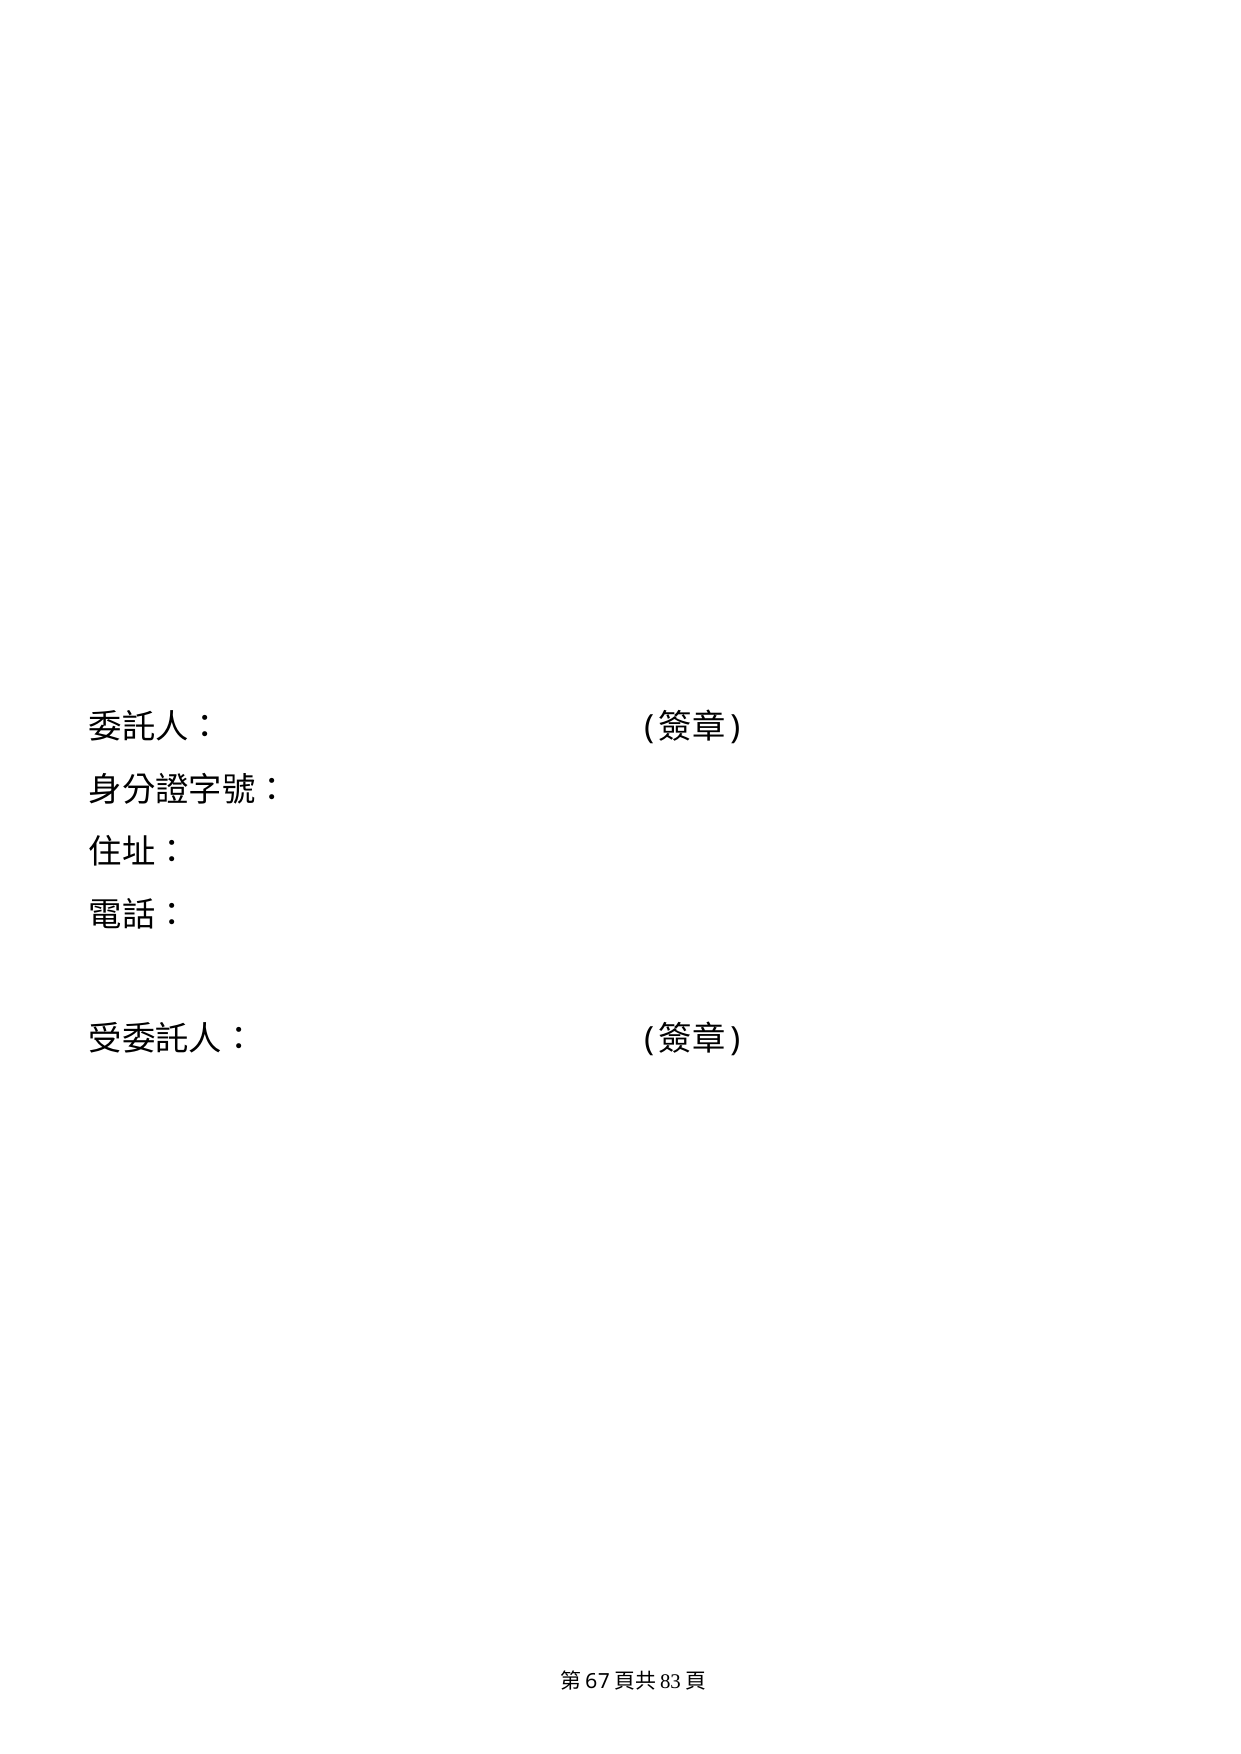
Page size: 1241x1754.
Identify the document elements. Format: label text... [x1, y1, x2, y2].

text 受委託人： (簽章) [89, 995, 1152, 1057]
text 委託人： (簽章) [89, 682, 1152, 745]
text 住址： [89, 807, 1152, 870]
text 電話： [89, 870, 1152, 932]
text 身分證字號： [89, 745, 1152, 807]
